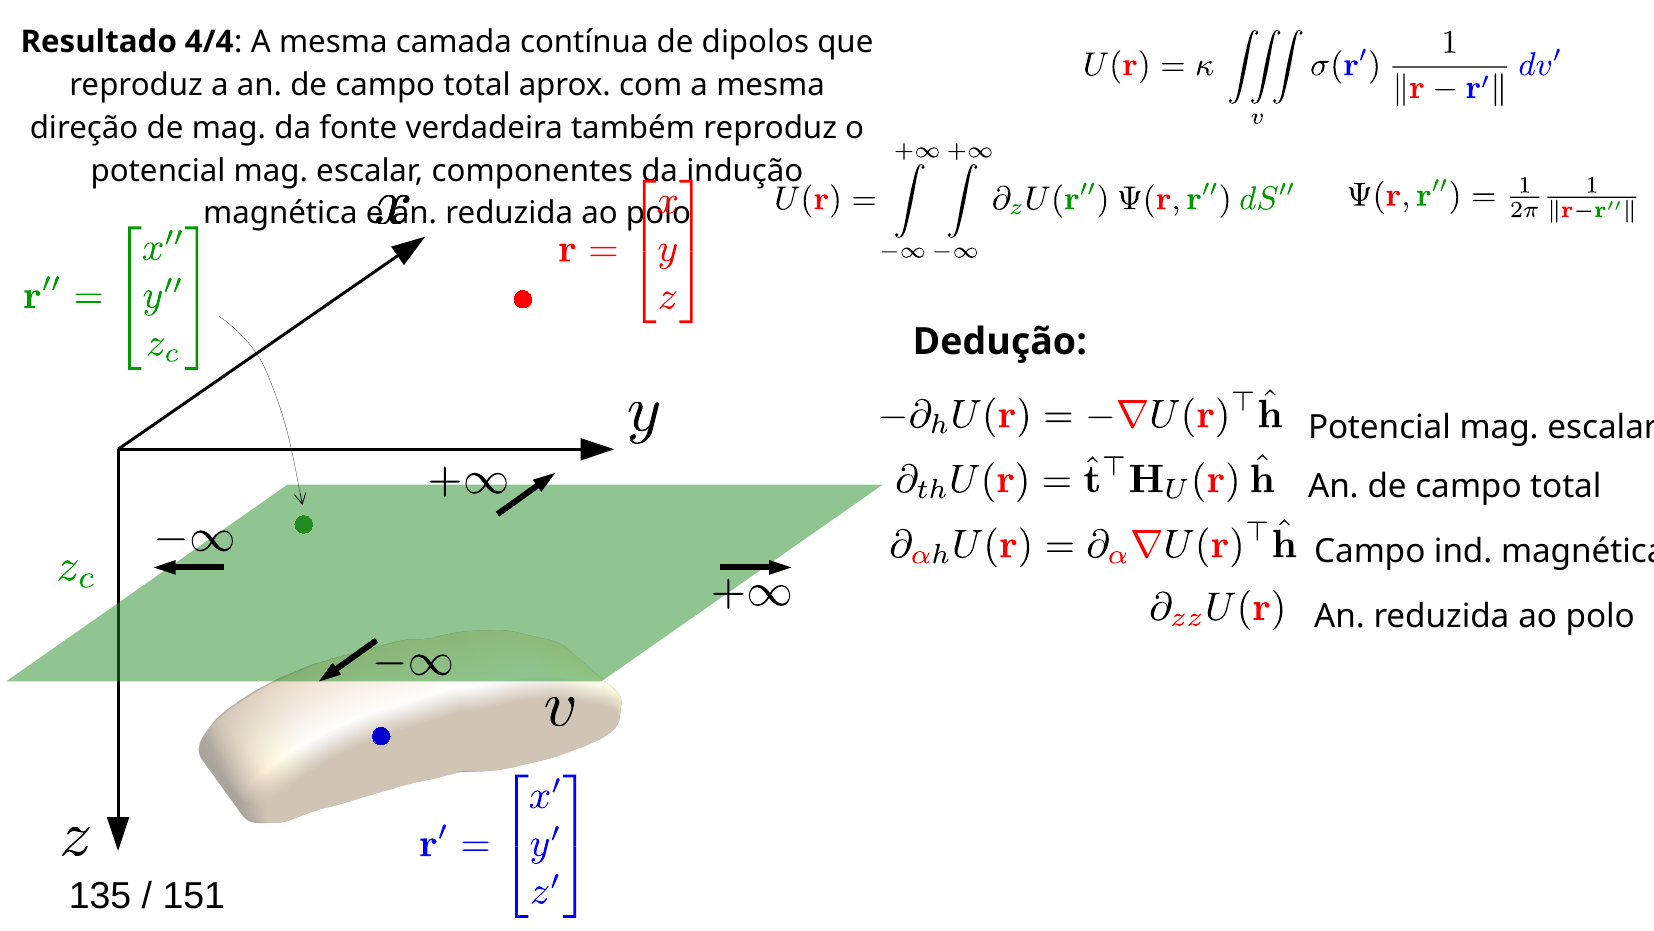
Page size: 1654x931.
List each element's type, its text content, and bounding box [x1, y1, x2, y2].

picture [417, 773, 591, 920]
picture [556, 178, 708, 325]
picture [425, 464, 512, 499]
picture [151, 522, 238, 557]
text_box Dedução: [897, 307, 1107, 364]
text_box Resultado 4/4: A mesma camada contínua de dipolos que reproduz a an. de campo total aprox. com a mesma direção de mag. da fonte verdadeira também reproduz o potencial mag. escalar, componentes da indução magnética e an. reduzida ao polo [5, 11, 904, 254]
picture [1346, 177, 1637, 223]
picture [893, 452, 1277, 504]
picture [543, 697, 578, 726]
text_box <number> / 151 [0, 860, 196, 931]
text_box [372, 727, 391, 745]
picture [626, 402, 662, 444]
text_box [514, 290, 532, 308]
picture [772, 141, 1296, 262]
picture [1147, 588, 1288, 632]
picture [369, 646, 456, 681]
picture [59, 827, 93, 856]
picture [21, 224, 213, 372]
picture [876, 387, 1285, 439]
text_box An. reduzida ao polo [1299, 584, 1638, 637]
text_box Potencial mag. escalar [1293, 395, 1653, 448]
picture [1082, 30, 1561, 124]
picture [374, 195, 413, 224]
picture [708, 576, 795, 612]
text_box An. de campo total [1293, 454, 1630, 507]
picture [887, 517, 1299, 569]
text_box [5, 484, 883, 682]
picture [56, 560, 95, 588]
text_box Campo ind. magnética [1299, 519, 1654, 572]
